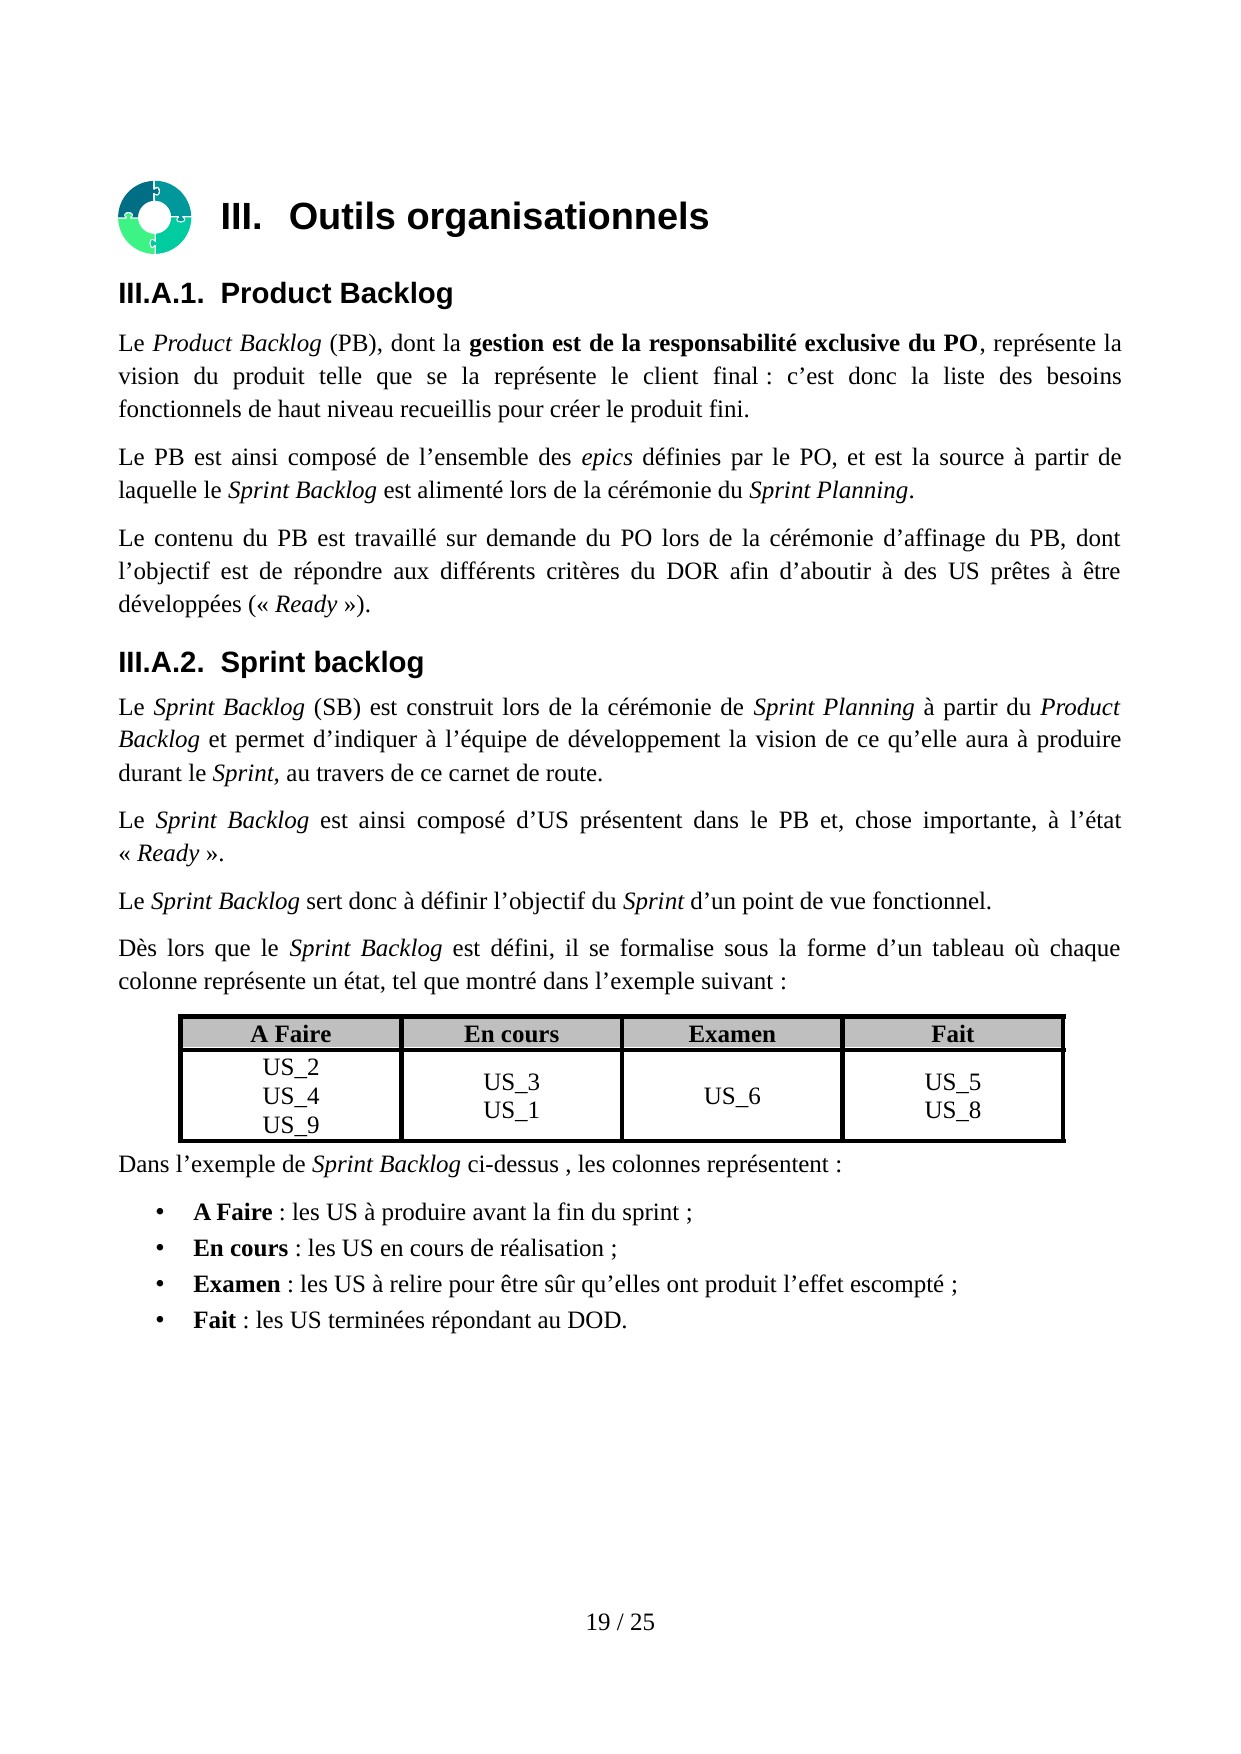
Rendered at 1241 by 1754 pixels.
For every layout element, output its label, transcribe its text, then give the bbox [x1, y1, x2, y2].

list Fait : les US terminées répondant au DOD. [156, 1305, 1122, 1333]
text Le PB est ainsi composé de l’ensemble des epics définies par le PO, et est la source à partir de laquelle le Sprint Backlog est alimenté lors de la cérémonie du Sprint Planning. [118, 442, 1122, 504]
table_header En cours [404, 1019, 620, 1047]
subtitle Outils organisationnels [183, 194, 1122, 238]
list A Faire : les US à produire avant la fin du sprint ; [156, 1197, 1122, 1226]
table_cell US_5 US_8 [845, 1052, 1061, 1138]
text Le Sprint Backlog sert donc à définir l’objectif du Sprint d’un point de vue fonctionnel. [118, 886, 1122, 914]
text Dès lors que le Sprint Backlog est défini, il se formalise sous la forme d’un tableau où chaque colonne représente un état, tel que montré dans l’exemple suivant : [118, 933, 1122, 995]
table_cell US_3 US_1 [404, 1052, 620, 1138]
subtitle Sprint backlog [118, 645, 1122, 679]
table_header Fait [845, 1019, 1061, 1047]
table_cell US_2 US_4 US_9 [183, 1052, 399, 1138]
text Le contenu du PB est travaillé sur demande du PO lors de la cérémonie d’affinage du PB, dont l’objectif est de répondre aux différents critères du DOR afin d’aboutir à des US prêtes à être développées (« Ready »). [118, 523, 1122, 618]
text Le Sprint Backlog (SB) est construit lors de la cérémonie de Sprint Planning à partir du Product Backlog et permet d’indiquer à l’équipe de développement la vision de ce qu’elle aura à produire durant le Sprint, au travers de ce carnet de route. [118, 692, 1122, 786]
table_header A Faire [183, 1019, 399, 1047]
list Examen : les US à relire pour être sûr qu’elles ont produit l’effet escompté ; [156, 1269, 1122, 1297]
table_header Examen [624, 1019, 840, 1047]
list En cours : les US en cours de réalisation ; [156, 1233, 1122, 1262]
text Le Sprint Backlog est ainsi composé d’US présentent dans le PB et, chose importante, à l’état « Ready ». [118, 805, 1122, 867]
text Dans l’exemple de Sprint Backlog ci-dessus , les colonnes représentent : [118, 1149, 1122, 1178]
subtitle Product Backlog [118, 276, 1122, 310]
table_cell US_6 [624, 1052, 840, 1138]
subtitle [139, 201, 178, 238]
text Le Product Backlog (PB), dont la gestion est de la responsabilité exclusive du PO, représente la vision du produit telle que se la représente le client final : c’est donc la liste des besoins fonctionnels de haut niveau recueillis pour créer le produit fini. [118, 328, 1122, 423]
